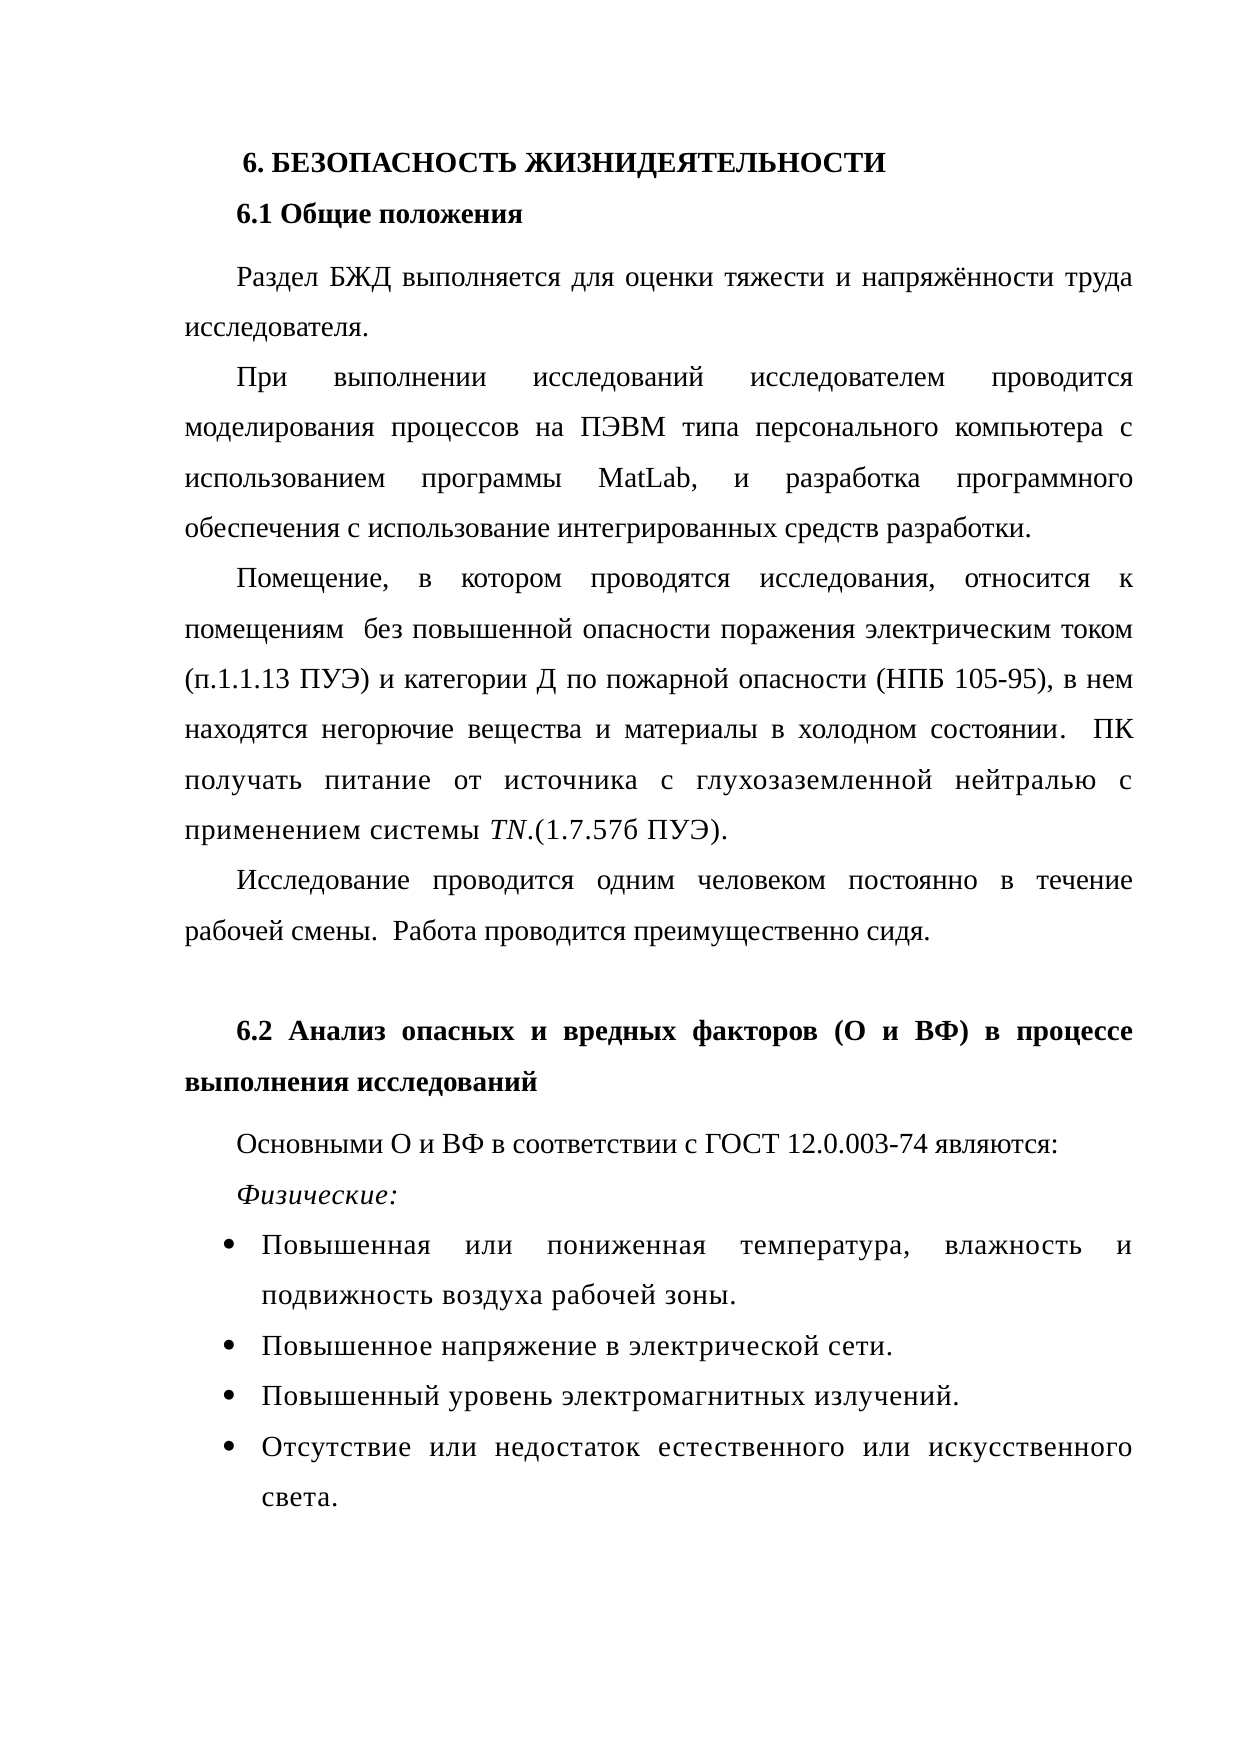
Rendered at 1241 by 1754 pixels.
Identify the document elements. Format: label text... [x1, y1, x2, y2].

list Повышенное напряжение в электрической сети. [224, 1328, 1134, 1361]
list Отсутствие или недостаток естественного или искусственного света. [224, 1429, 1134, 1513]
text Исследование проводится одним человеком постоянно в течение рабочей смены. Работа проводится преимущественно сидя. [184, 862, 1134, 946]
text 6. БЕЗОПАСНОСТЬ ЖИЗНИДЕЯТЕЛЬНОСТИ [184, 146, 1134, 179]
subtitle 6.2 Анализ опасных и вредных факторов (О и ВФ) в процессе выполнения исследований [184, 1013, 1134, 1097]
text Основными О и ВФ в соответствии с ГОСТ 12.0.003-74 являются: [184, 1126, 1134, 1160]
text Помещение, в котором проводятся исследования, относится к помещениям без повышенной опасности поражения электрическим током (п.1.1.13 ПУЭ) и категории Д по пожарной опасности (НПБ 105-95), в нем находятся негорючие вещества и материалы в холодном состоянии. ПК получать питание от источника с глухозаземленной нейтралью с применением системы TN.(1.7.57б ПУЭ). [184, 561, 1134, 846]
subtitle 6.1 Общие положения [184, 196, 1134, 229]
list Повышенный уровень электромагнитных излучений. [224, 1378, 1134, 1412]
list Повышенная или пониженная температура, влажность и подвижность воздуха рабочей зоны. [224, 1227, 1134, 1311]
text При выполнении исследований исследователем проводится моделирования процессов на ПЭВМ типа персонального компьютера с использованием программы MatLab, и разработка программного обеспечения с использование интегрированных средств разработки. [184, 359, 1134, 544]
text Физические: [184, 1177, 1134, 1210]
text Раздел БЖД выполняется для оценки тяжести и напряжённости труда исследователя. [184, 259, 1134, 342]
